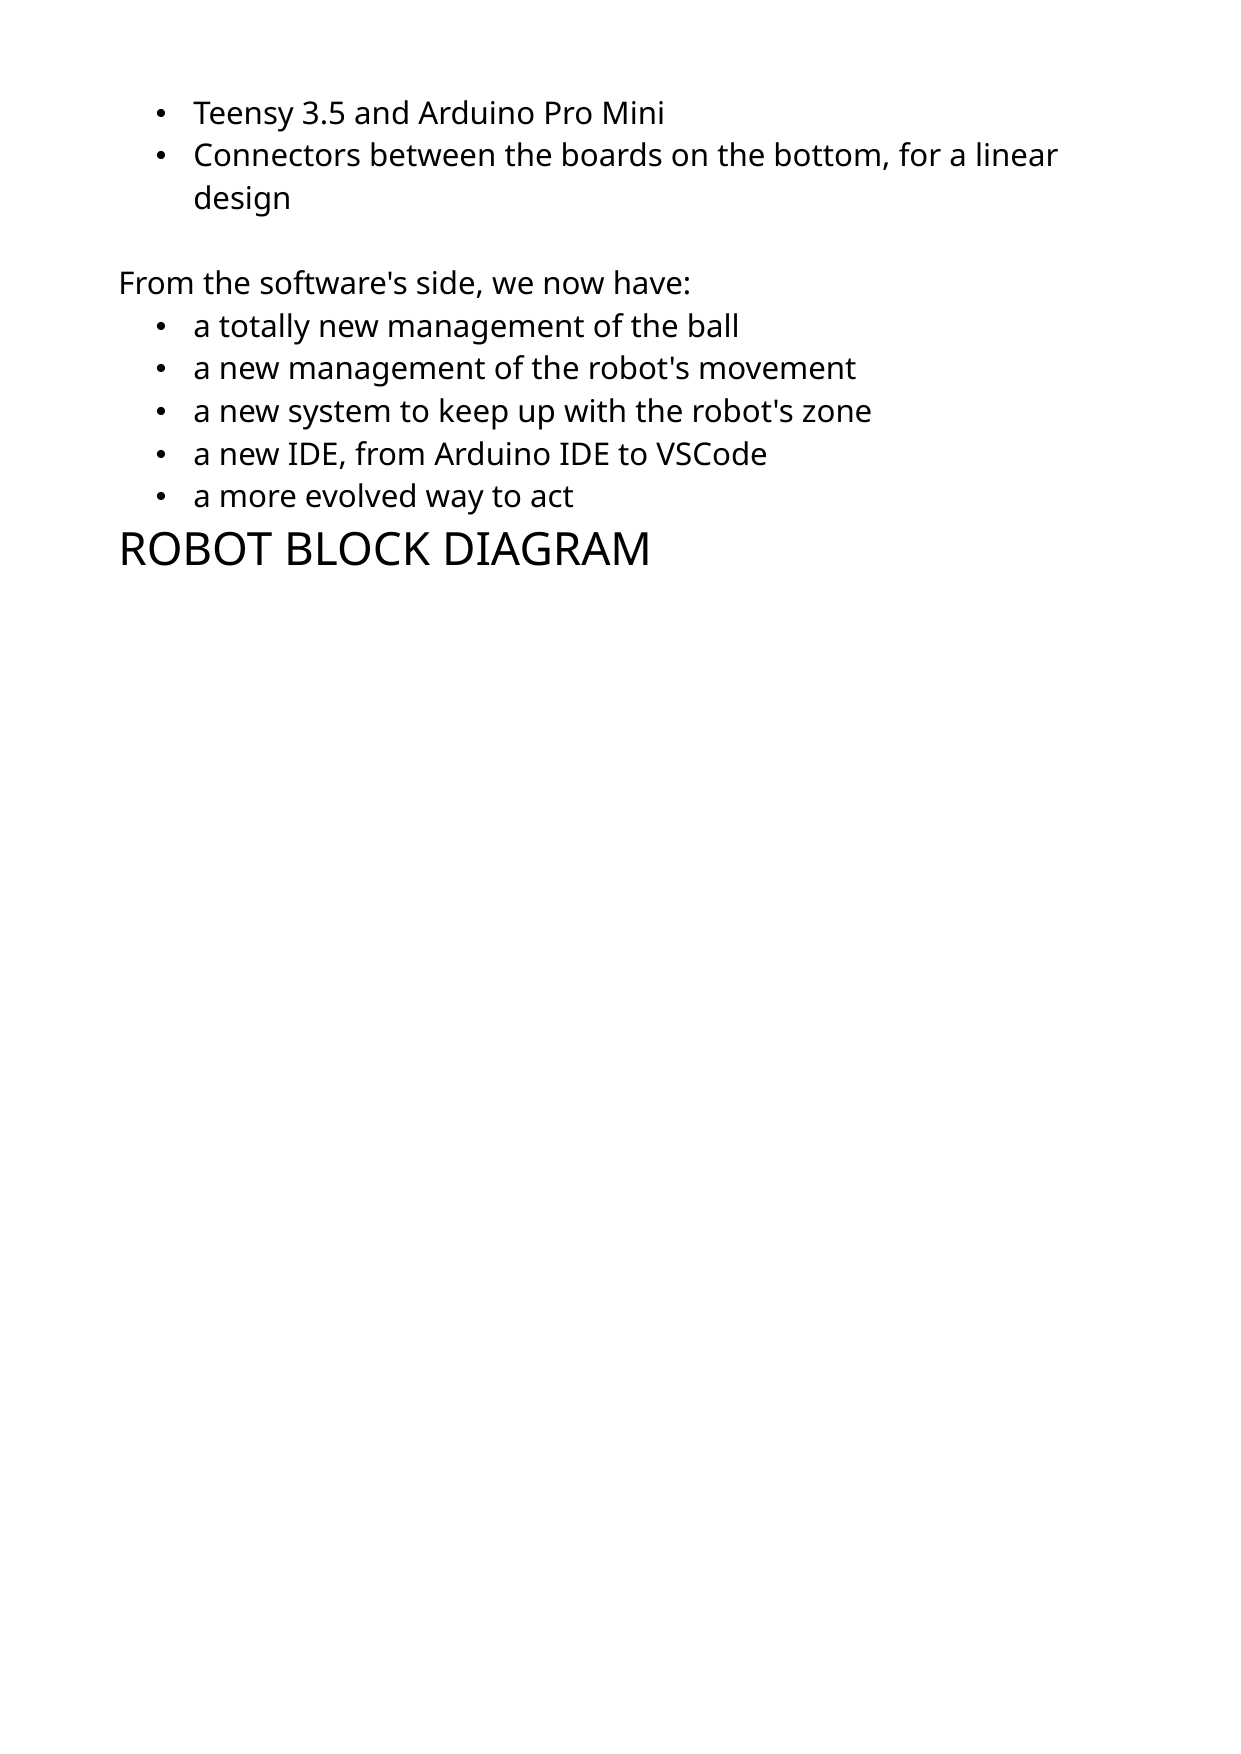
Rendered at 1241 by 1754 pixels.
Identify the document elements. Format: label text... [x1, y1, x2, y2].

list a more evolved way to act [156, 474, 1122, 517]
list a new management of the robot's movement [156, 346, 1122, 389]
list a new system to keep up with the robot's zone [156, 389, 1122, 431]
list Connectors between the boards on the bottom, for a linear design [156, 133, 1122, 218]
list a totally new management of the ball [156, 304, 1122, 346]
text From the software's side, we now have: [118, 261, 1122, 304]
list Teensy 3.5 and Arduino Pro Mini [156, 91, 1122, 133]
list a new IDE, from Arduino IDE to VSCode [156, 431, 1122, 474]
text ROBOT BLOCK DIAGRAM [118, 517, 1122, 579]
